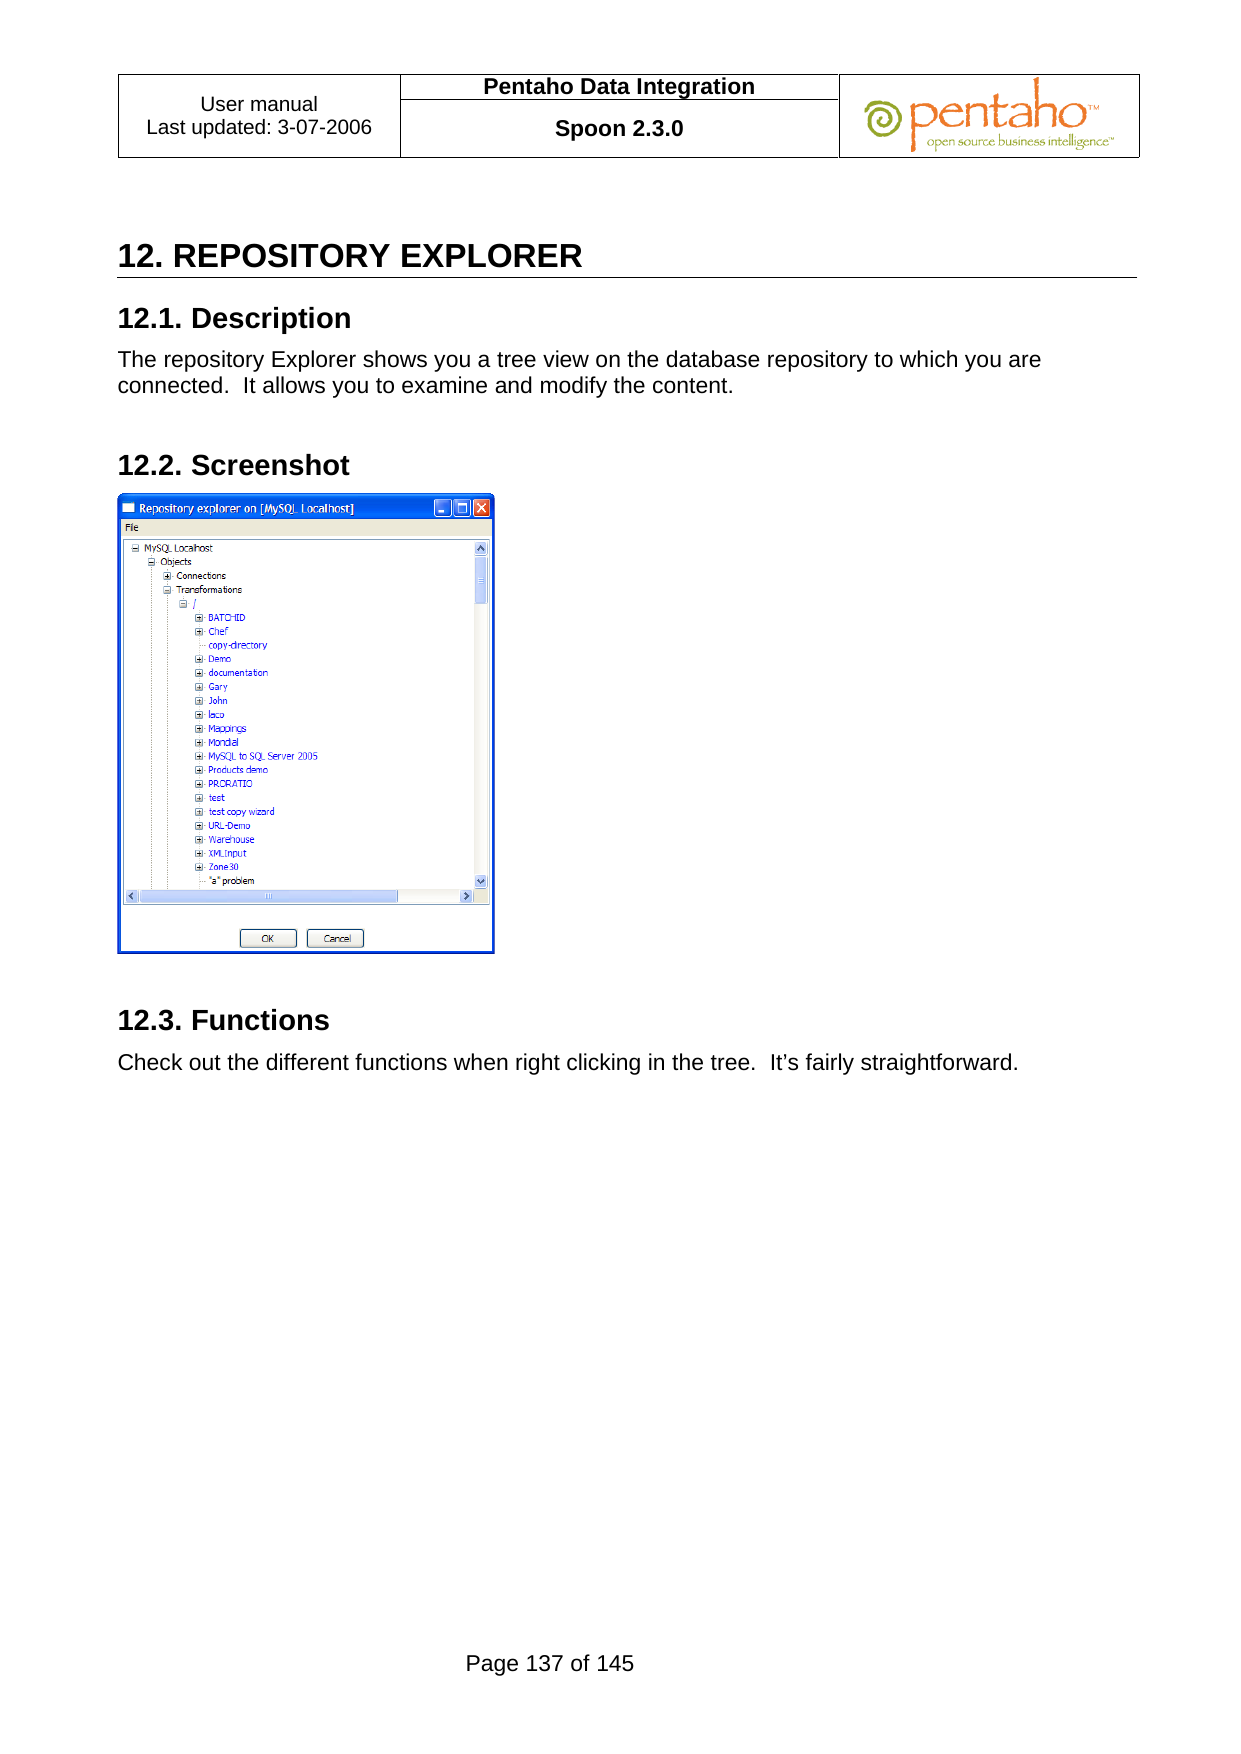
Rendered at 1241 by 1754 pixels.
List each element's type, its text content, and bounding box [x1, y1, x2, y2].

subtitle Description [117, 302, 1137, 334]
subtitle Screenshot [117, 449, 1137, 481]
subtitle Repository Explorer [117, 238, 1137, 277]
text The repository Explorer shows you a tree view on the database repository to which you are connected. It allows you to examine and modify the content. [117, 347, 1137, 398]
picture [117, 493, 495, 954]
subtitle Functions [117, 1004, 1137, 1037]
text Check out the different functions when right clicking in the tree. It’s fairly straightforward. [117, 1049, 1137, 1075]
